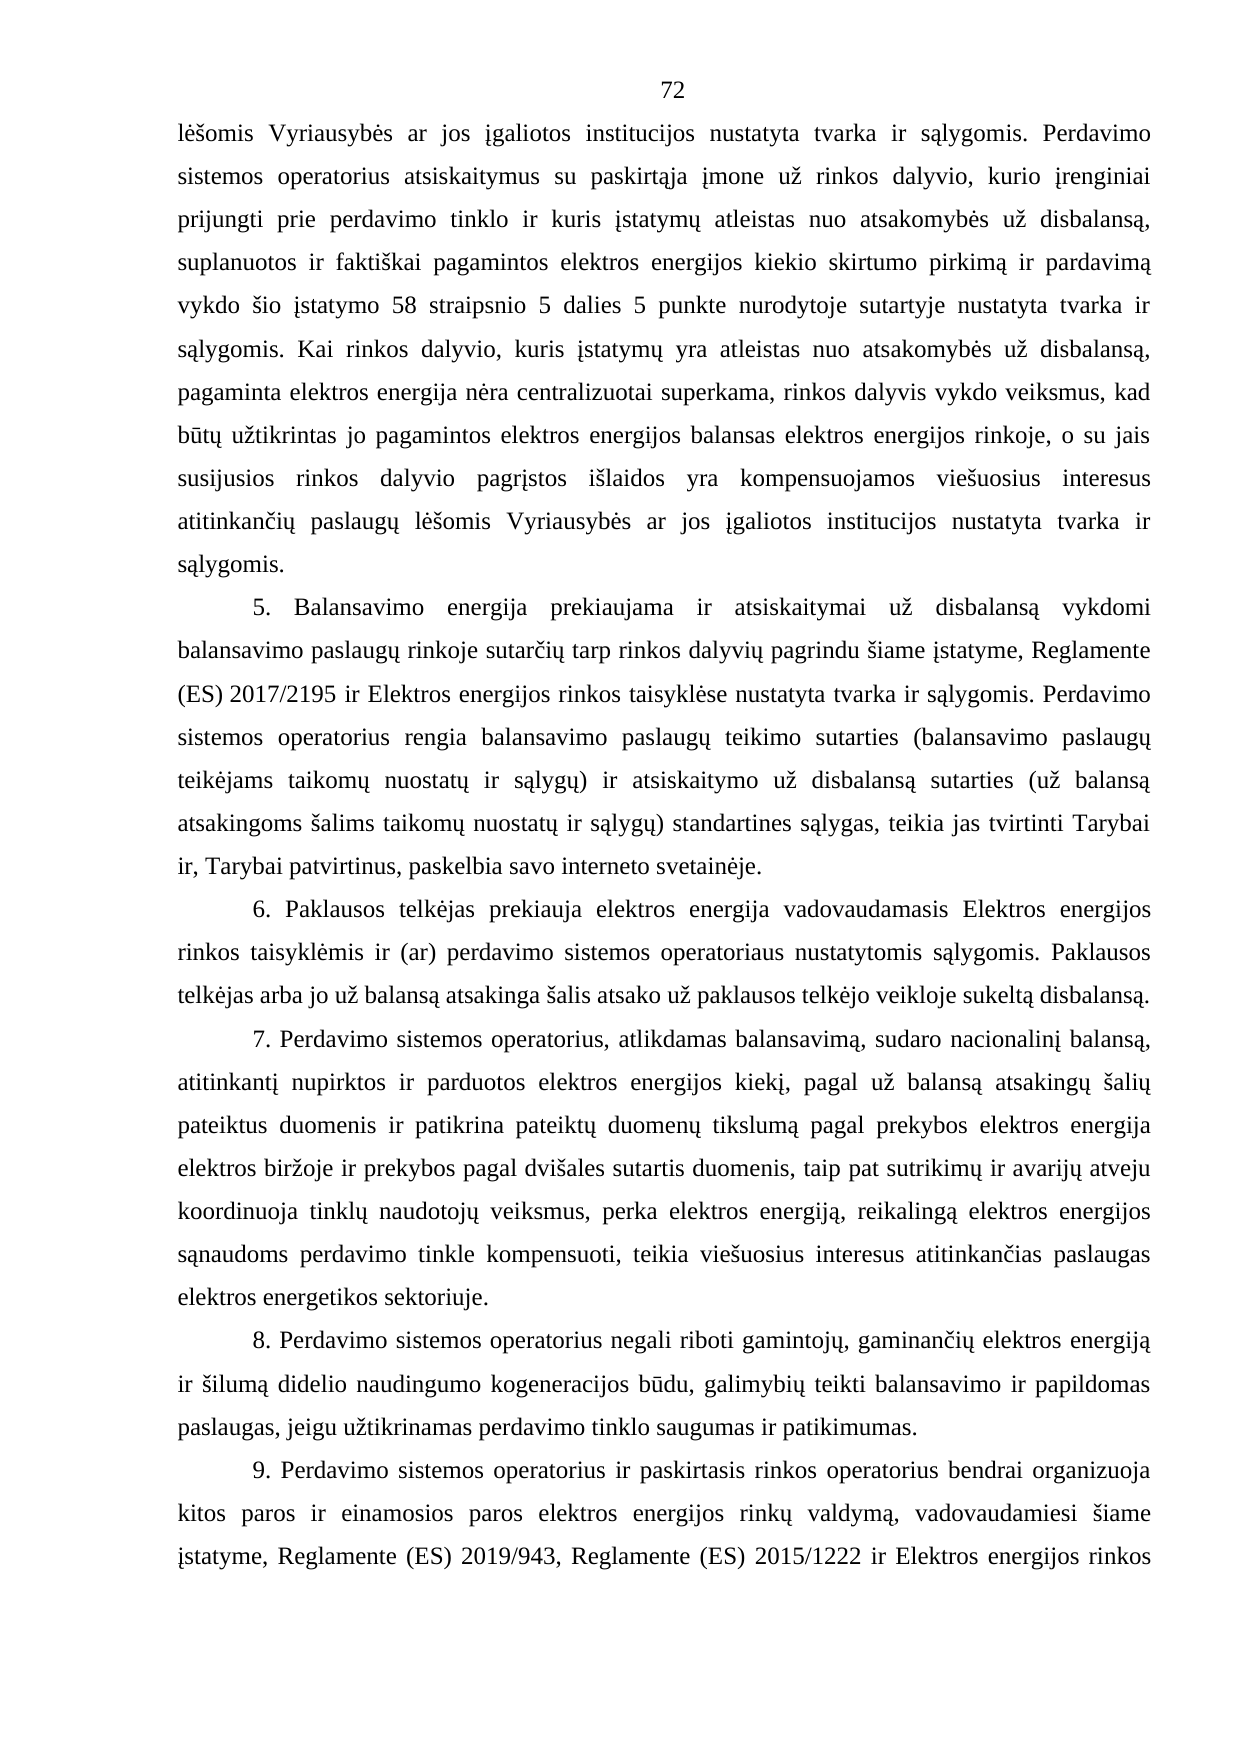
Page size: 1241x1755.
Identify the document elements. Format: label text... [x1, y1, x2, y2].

text 8. Perdavimo sistemos operatorius negali riboti gamintojų, gaminančių elektros energiją ir šilumą didelio naudingumo kogeneracijos būdu, galimybių teikti balansavimo ir papildomas paslaugas, jeigu užtikrinamas perdavimo tinklo saugumas ir patikimumas. [177, 1326, 1152, 1441]
text 7. Perdavimo sistemos operatorius, atlikdamas balansavimą, sudaro nacionalinį balansą, atitinkantį nupirktos ir parduotos elektros energijos kiekį, pagal už balansą atsakingų šalių pateiktus duomenis ir patikrina pateiktų duomenų tikslumą pagal prekybos elektros energija elektros biržoje ir prekybos pagal dvišales sutartis duomenis, taip pat sutrikimų ir avarijų atveju koordinuoja tinklų naudotojų veiksmus, perka elektros energiją, reikalingą elektros energijos sąnaudoms perdavimo tinkle kompensuoti, teikia viešuosius interesus atitinkančias paslaugas elektros energetikos sektoriuje. [177, 1024, 1152, 1311]
text 6. Paklausos telkėjas prekiauja elektros energija vadovaudamasis Elektros energijos rinkos taisyklėmis ir (ar) perdavimo sistemos operatoriaus nustatytomis sąlygomis. Paklausos telkėjas arba jo už balansą atsakinga šalis atsako už paklausos telkėjo veikloje sukeltą disbalansą. [177, 894, 1152, 1009]
text 9. Perdavimo sistemos operatorius ir paskirtasis rinkos operatorius bendrai organizuoja kitos paros ir einamosios paros elektros energijos rinkų valdymą, vadovaudamiesi šiame įstatyme, Reglamente (ES) 2019/943, Reglamente (ES) 2015/1222 ir Elektros energijos rinkos [177, 1455, 1152, 1570]
text 5. Balansavimo energija prekiaujama ir atsiskaitymai už disbalansą vykdomi balansavimo paslaugų rinkoje sutarčių tarp rinkos dalyvių pagrindu šiame įstatyme, Reglamente (ES) 2017/2195 ir Elektros energijos rinkos taisyklėse nustatyta tvarka ir sąlygomis. Perdavimo sistemos operatorius rengia balansavimo paslaugų teikimo sutarties (balansavimo paslaugų teikėjams taikomų nuostatų ir sąlygų) ir atsiskaitymo už disbalansą sutarties (už balansą atsakingoms šalims taikomų nuostatų ir sąlygų) standartines sąlygas, teikia jas tvirtinti Tarybai ir, Tarybai patvirtinus, paskelbia savo interneto svetainėje. [177, 592, 1152, 880]
text lėšomis Vyriausybės ar jos įgaliotos institucijos nustatyta tvarka ir sąlygomis. Perdavimo sistemos operatorius atsiskaitymus su paskirtąja įmone už rinkos dalyvio, kurio įrenginiai prijungti prie perdavimo tinklo ir kuris įstatymų atleistas nuo atsakomybės už disbalansą, suplanuotos ir faktiškai pagamintos elektros energijos kiekio skirtumo pirkimą ir pardavimą vykdo šio įstatymo 58 straipsnio 5 dalies 5 punkte nurodytoje sutartyje nustatyta tvarka ir sąlygomis. Kai rinkos dalyvio, kuris įstatymų yra atleistas nuo atsakomybės už disbalansą, pagaminta elektros energija nėra centralizuotai superkama, rinkos dalyvis vykdo veiksmus, kad būtų užtikrintas jo pagamintos elektros energijos balansas elektros energijos rinkoje, o su jais susijusios rinkos dalyvio pagrįstos išlaidos yra kompensuojamos viešuosius interesus atitinkančių paslaugų lėšomis Vyriausybės ar jos įgaliotos institucijos nustatyta tvarka ir sąlygomis. [177, 118, 1152, 578]
